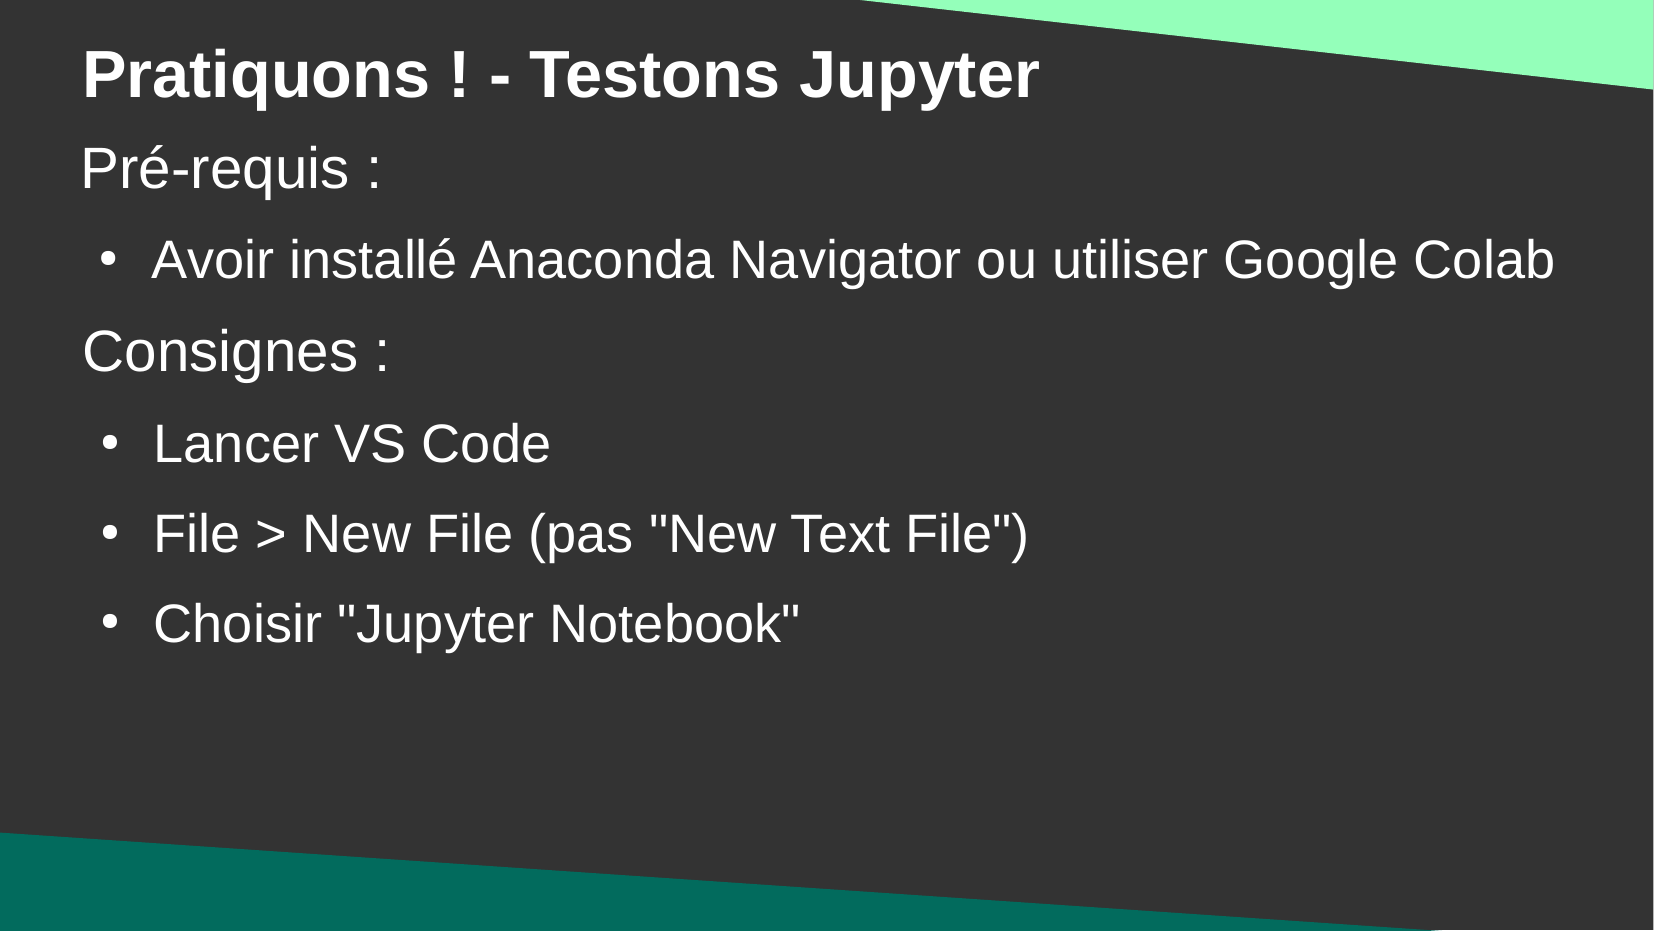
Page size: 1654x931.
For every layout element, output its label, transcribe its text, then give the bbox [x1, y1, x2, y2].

list Pré-requis : Avoir installé Anaconda Navigator ou utiliser Google Colab [80, 135, 1620, 296]
list Consignes : Lancer VS Code File > New File (pas "New Text File") Choisir "Jupyter Notebook" [82, 318, 1607, 674]
title Pratiquons ! - Testons Jupyter [82, 37, 1571, 114]
text_box [860, 0, 1654, 90]
